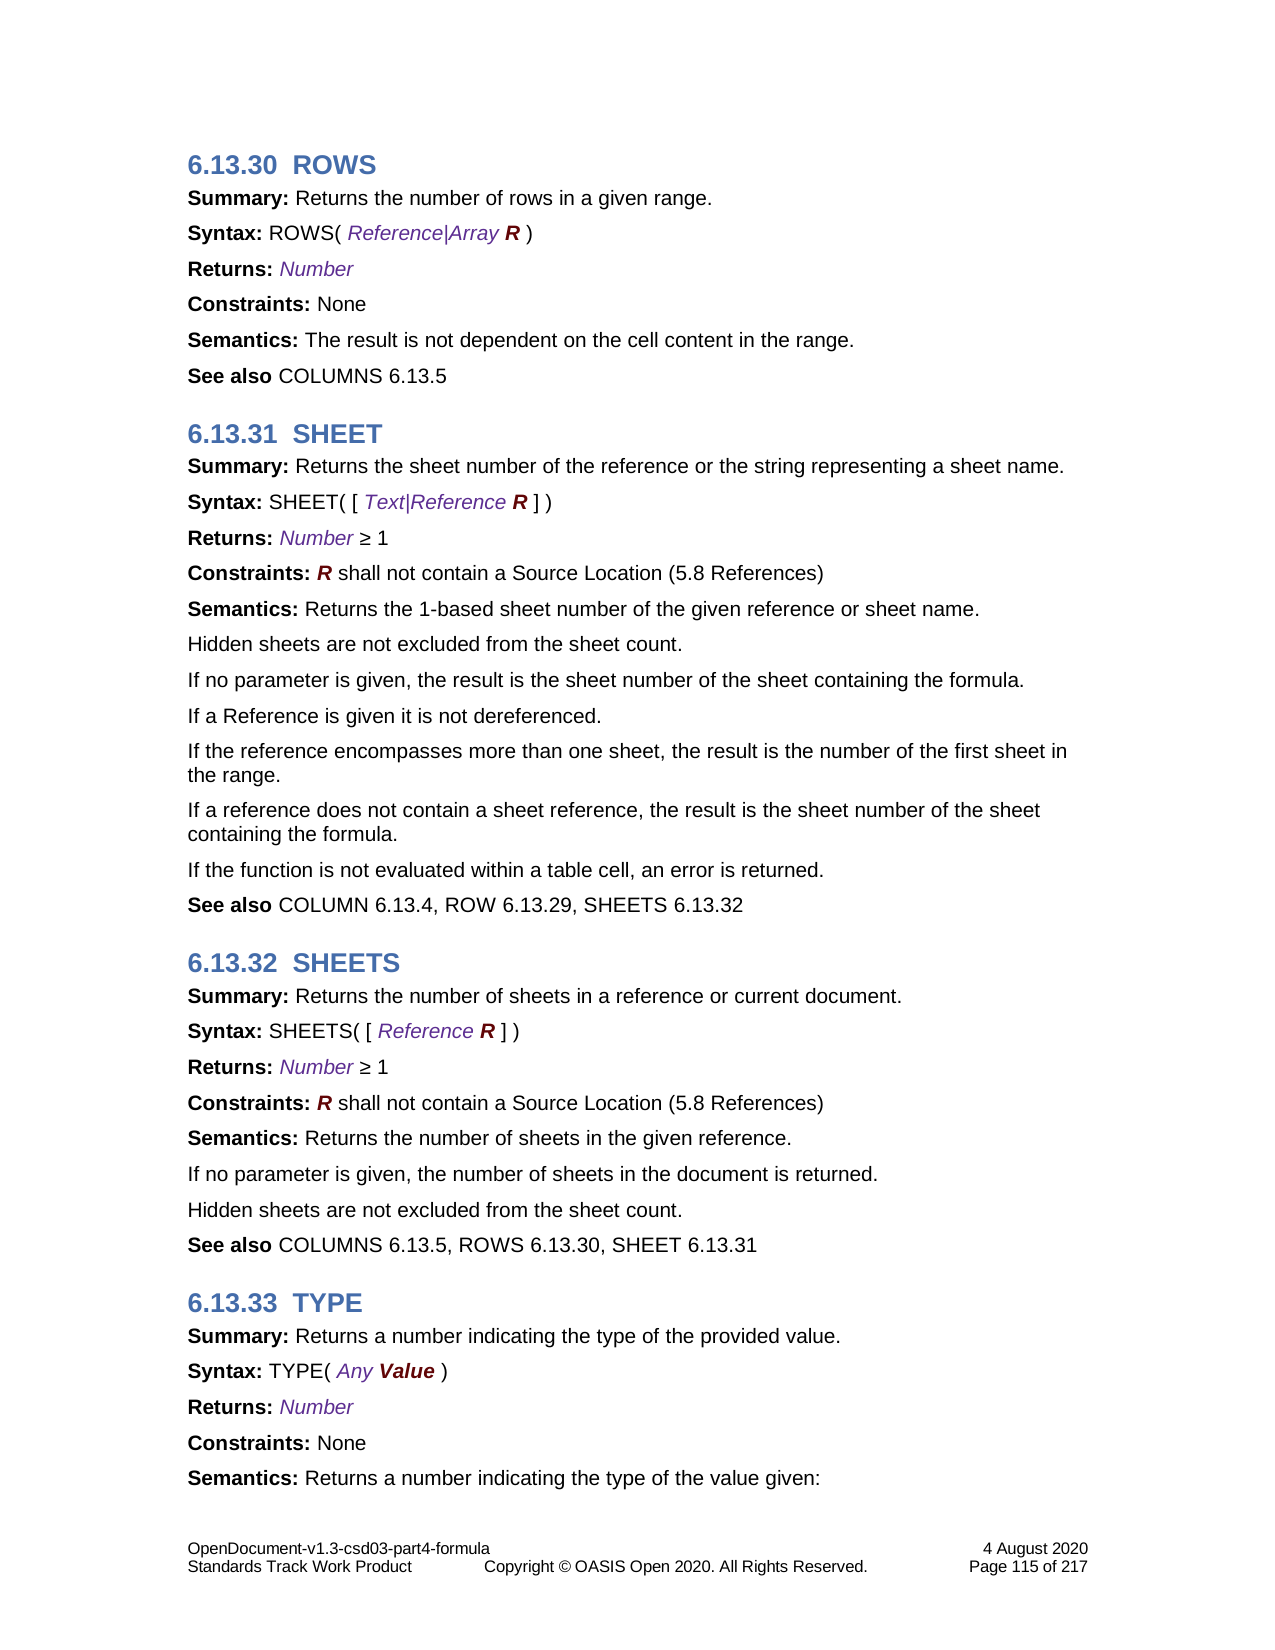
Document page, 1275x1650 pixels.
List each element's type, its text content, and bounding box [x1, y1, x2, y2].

text Returns: Number ≥ 1 [187, 526, 1088, 549]
subtitle TYPE [187, 1288, 1088, 1318]
text Constraints: None [187, 293, 1088, 316]
text See also COLUMNS 6.13.5, ROWS 6.13.30, SHEET 6.13.31 [187, 1234, 1088, 1257]
text Constraints: R shall not contain a Source Location (5.8 References) [187, 562, 1088, 585]
text Semantics: Returns a number indicating the type of the value given: [187, 1467, 1088, 1490]
text Returns: Number [187, 1396, 1088, 1419]
text Semantics: Returns the 1-based sheet number of the given reference or sheet name. [187, 597, 1088, 621]
text Summary: Returns the number of sheets in a reference or current document. [187, 984, 1088, 1008]
text Returns: Number [187, 257, 1088, 281]
text Constraints: None [187, 1431, 1088, 1455]
text Semantics: Returns the number of sheets in the given reference. [187, 1127, 1088, 1150]
text If the function is not evaluated within a table cell, an error is returned. [187, 858, 1088, 882]
subtitle SHEETS [187, 948, 1088, 978]
text Returns: Number ≥ 1 [187, 1056, 1088, 1079]
text Hidden sheets are not excluded from the sheet count. [187, 1198, 1088, 1222]
text See also COLUMN 6.13.4, ROW 6.13.29, SHEETS 6.13.32 [187, 894, 1088, 917]
text Summary: Returns the sheet number of the reference or the string representing a sheet name. [187, 455, 1088, 478]
text If no parameter is given, the number of sheets in the document is returned. [187, 1162, 1088, 1186]
text Constraints: R shall not contain a Source Location (5.8 References) [187, 1091, 1088, 1115]
subtitle ROWS [187, 150, 1088, 180]
text Syntax: ROWS( Reference|Array R ) [187, 222, 1088, 245]
text Summary: Returns the number of rows in a given range. [187, 186, 1088, 209]
text Semantics: The result is not dependent on the cell content in the range. [187, 328, 1088, 352]
text Syntax: SHEET( [ Text|Reference R ] ) [187, 490, 1088, 514]
text If a Reference is given it is not dereferenced. [187, 704, 1088, 728]
text If no parameter is given, the result is the sheet number of the sheet containing the formula. [187, 668, 1088, 692]
text Syntax: TYPE( Any Value ) [187, 1360, 1088, 1383]
text See also COLUMNS 6.13.5 [187, 364, 1088, 388]
text If a reference does not contain a sheet reference, the result is the sheet number of the sheet containing the formula. [187, 799, 1088, 846]
text Syntax: SHEETS( [ Reference R ] ) [187, 1020, 1088, 1043]
text Hidden sheets are not excluded from the sheet count. [187, 633, 1088, 656]
subtitle SHEET [187, 419, 1088, 449]
text Summary: Returns a number indicating the type of the provided value. [187, 1324, 1088, 1348]
text If the reference encompasses more than one sheet, the result is the number of the first sheet in the range. [187, 740, 1088, 787]
